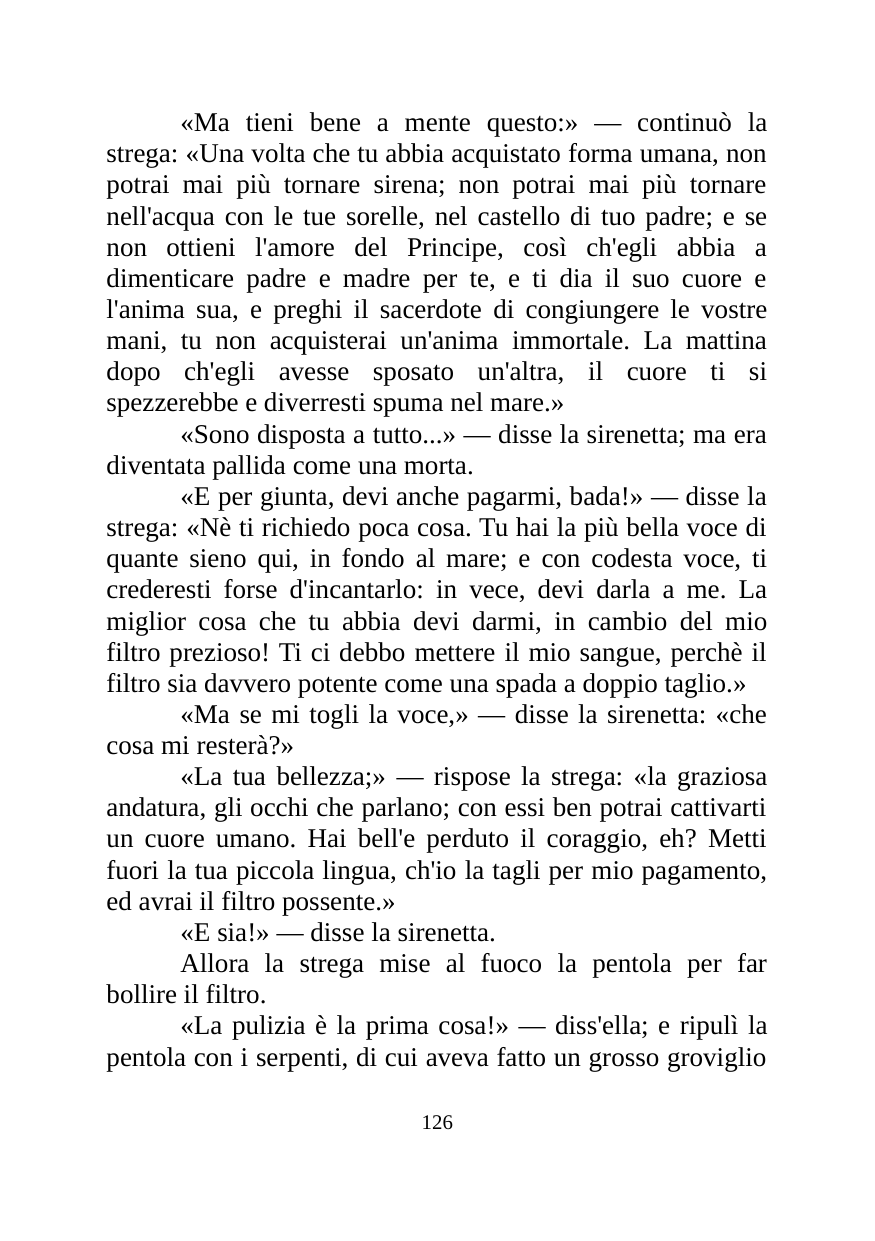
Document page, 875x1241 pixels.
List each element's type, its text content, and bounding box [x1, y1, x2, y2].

text «La tua bellezza;» — rispose la strega: «la graziosa andatura, gli occhi che parlano; con essi ben potrai cattivarti un cuore umano. Hai bell'e perduto il coraggio, eh? Metti fuori la tua piccola lingua, ch'io la tagli per mio pagamento, ed avrai il filtro possente.» [106, 760, 768, 916]
text «Sono disposta a tutto...» — disse la sirenetta; ma era diventata pallida come una morta. [106, 418, 768, 480]
text Allora la strega mise al fuoco la pentola per far bollire il filtro. [106, 947, 768, 1009]
text «E sia!» — disse la sirenetta. [106, 916, 768, 947]
text «Ma se mi togli la voce,» — disse la sirenetta: «che cosa mi resterà?» [106, 698, 768, 760]
text «Ma tieni bene a mente questo:» — continuò la strega: «Una volta che tu abbia acquistato forma umana, non potrai mai più tornare sirena; non potrai mai più tornare nell'acqua con le tue sorelle, nel castello di tuo padre; e se non ottieni l'amore del Principe, così ch'egli abbia a dimenticare padre e madre per te, e ti dia il suo cuore e l'anima sua, e preghi il sacerdote di congiungere le vostre mani, tu non acquisterai un'anima immortale. La mattina dopo ch'egli avesse sposato un'altra, il cuore ti si spezzerebbe e diverresti spuma nel mare.» [106, 106, 768, 418]
text «E per giunta, devi anche pagarmi, bada!» — disse la strega: «Nè ti richiedo poca cosa. Tu hai la più bella voce di quante sieno qui, in fondo al mare; e con codesta voce, ti crederesti forse d'incantarlo: in vece, devi darla a me. La miglior cosa che tu abbia devi darmi, in cambio del mio filtro prezioso! Ti ci debbo mettere il mio sangue, perchè il filtro sia davvero potente come una spada a doppio taglio.» [106, 480, 768, 698]
text «La pulizia è la prima cosa!» — diss'ella; e ripulì la pentola con i serpenti, di cui aveva fatto un grosso groviglio [106, 1009, 768, 1072]
